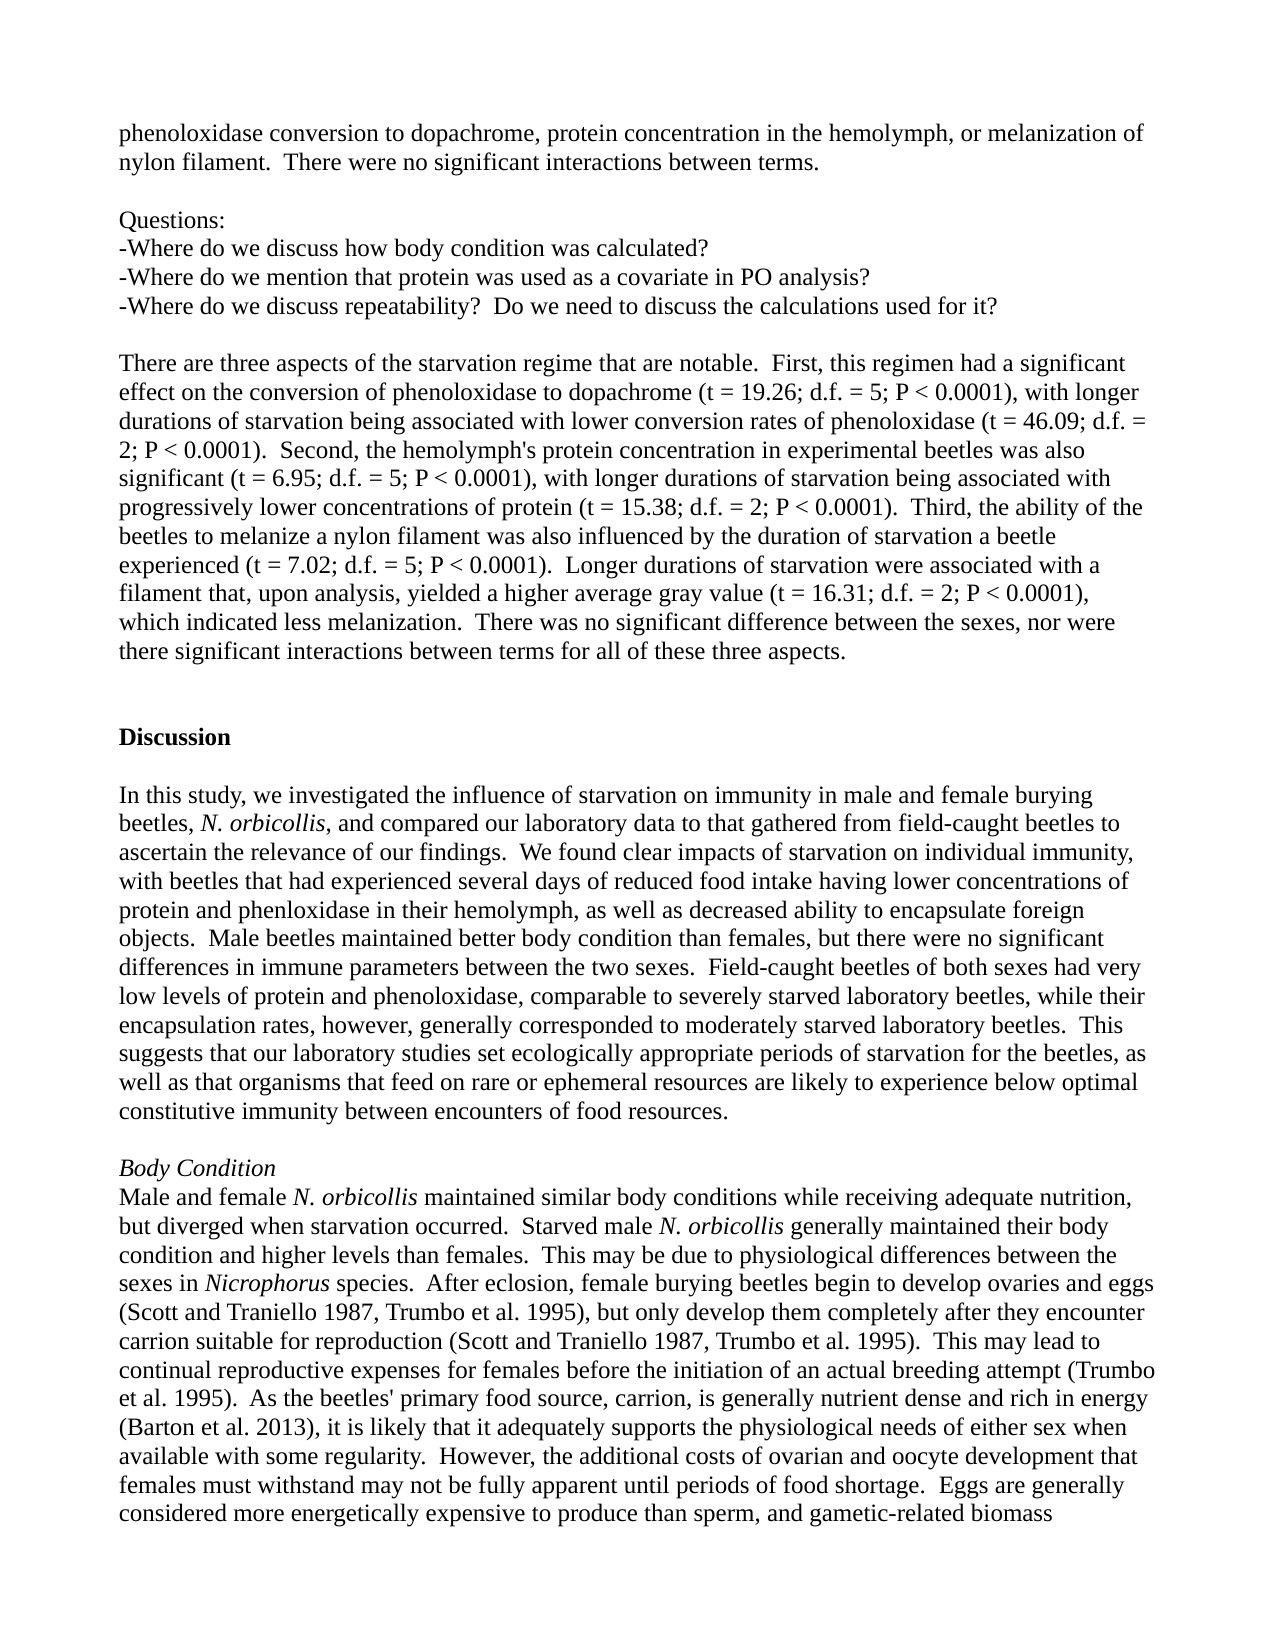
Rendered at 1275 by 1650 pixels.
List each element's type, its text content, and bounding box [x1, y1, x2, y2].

text In this study, we investigated the influence of starvation on immunity in male and female burying beetles, N. orbicollis, and compared our laboratory data to that gathered from field-caught beetles to ascertain the relevance of our findings. We found clear impacts of starvation on individual immunity, with beetles that had experienced several days of reduced food intake having lower concentrations of protein and phenloxidase in their hemolymph, as well as decreased ability to encapsulate foreign objects. Male beetles maintained better body condition than females, but there were no significant differences in immune parameters between the two sexes. Field-caught beetles of both sexes had very low levels of protein and phenoloxidase, comparable to severely starved laboratory beetles, while their encapsulation rates, however, generally corresponded to moderately starved laboratory beetles. This suggests that our laboratory studies set ecologically appropriate periods of starvation for the beetles, as well as that organisms that feed on rare or ephemeral resources are likely to experience below optimal constitutive immunity between encounters of food resources. [118, 780, 1156, 1125]
text There are three aspects of the starvation regime that are notable. First, this regimen had a significant effect on the conversion of phenoloxidase to dopachrome (t = 19.26; d.f. = 5; P < 0.0001), with longer durations of starvation being associated with lower conversion rates of phenoloxidase (t = 46.09; d.f. = 2; P < 0.0001). Second, the hemolymph's protein concentration in experimental beetles was also significant (t = 6.95; d.f. = 5; P < 0.0001), with longer durations of starvation being associated with progressively lower concentrations of protein (t = 15.38; d.f. = 2; P < 0.0001). Third, the ability of the beetles to melanize a nylon filament was also influenced by the duration of starvation a beetle experienced (t = 7.02; d.f. = 5; P < 0.0001). Longer durations of starvation were associated with a filament that, upon analysis, yielded a higher average gray value (t = 16.31; d.f. = 2; P < 0.0001), which indicated less melanization. There was no significant difference between the sexes, nor were there significant interactions between terms for all of these three aspects. [118, 348, 1156, 665]
text -Where do we mention that protein was used as a covariate in PO analysis? [118, 262, 1156, 291]
text Male and female N. orbicollis maintained similar body conditions while receiving adequate nutrition, but diverged when starvation occurred. Starved male N. orbicollis generally maintained their body condition and higher levels than females. This may be due to physiological differences between the sexes in Nicrophorus species. After eclosion, female burying beetles begin to develop ovaries and eggs (Scott and Traniello 1987, Trumbo et al. 1995), but only develop them completely after they encounter carrion suitable for reproduction (Scott and Traniello 1987, Trumbo et al. 1995). This may lead to continual reproductive expenses for females before the initiation of an actual breeding attempt (Trumbo et al. 1995). As the beetles' primary food source, carrion, is generally nutrient dense and rich in energy (Barton et al. 2013), it is likely that it adequately supports the physiological needs of either sex when available with some regularity. However, the additional costs of ovarian and oocyte development that females must withstand may not be fully apparent until periods of food shortage. Eggs are generally considered more energetically expensive to produce than sperm, and gametic-related biomass [118, 1182, 1156, 1527]
text -Where do we discuss repeatability? Do we need to discuss the calculations used for it? [118, 291, 1156, 320]
text Discussion [118, 722, 1156, 751]
text Body Condition [118, 1153, 1156, 1182]
text phenoloxidase conversion to dopachrome, protein concentration in the hemolymph, or melanization of nylon filament. There were no significant interactions between terms. [118, 118, 1156, 176]
text -Where do we discuss how body condition was calculated? [118, 233, 1156, 262]
text Questions: [118, 205, 1156, 233]
